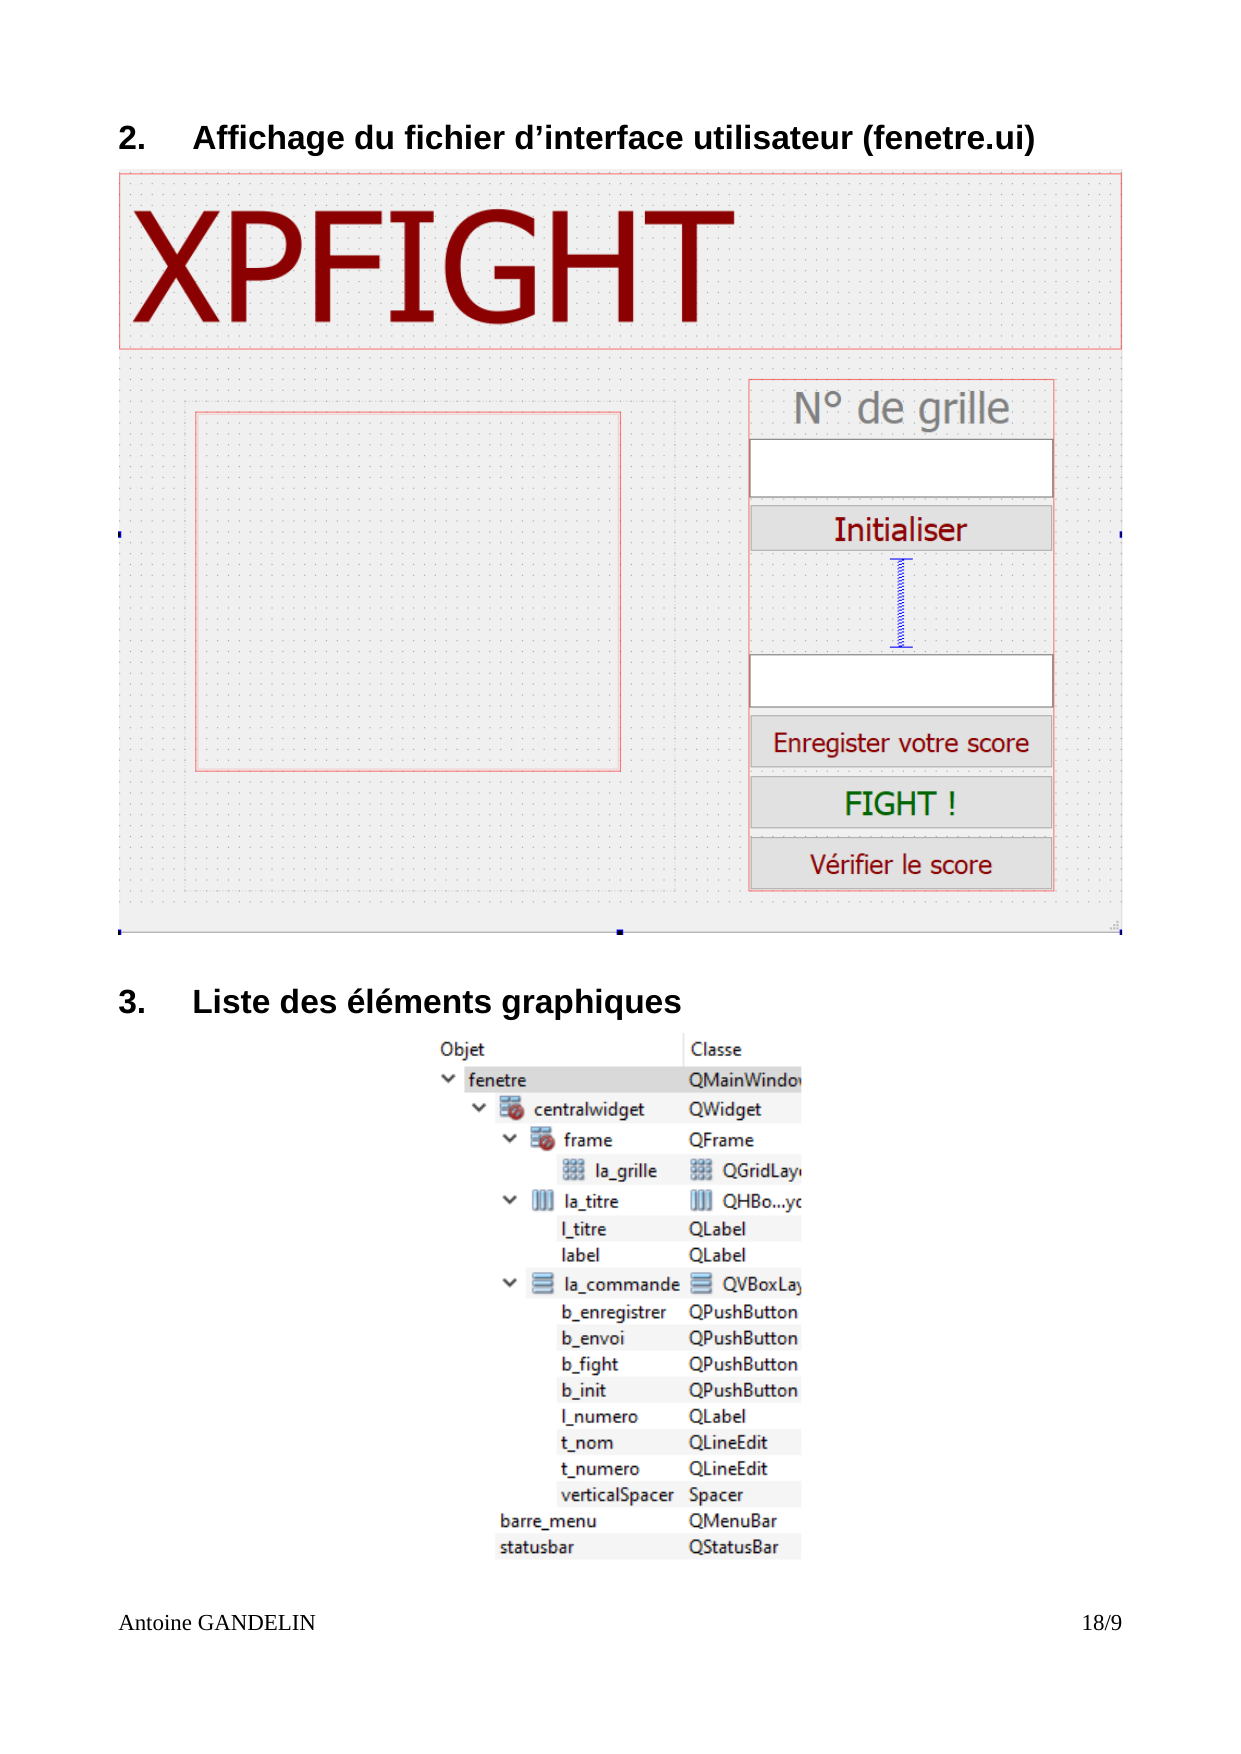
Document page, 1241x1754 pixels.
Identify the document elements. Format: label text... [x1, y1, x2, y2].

picture [437, 1033, 803, 1572]
picture [118, 169, 1123, 935]
subtitle Affichage du fichier d’interface utilisateur (fenetre.ui) [118, 118, 1122, 157]
subtitle Liste des éléments graphiques [118, 982, 1122, 1021]
